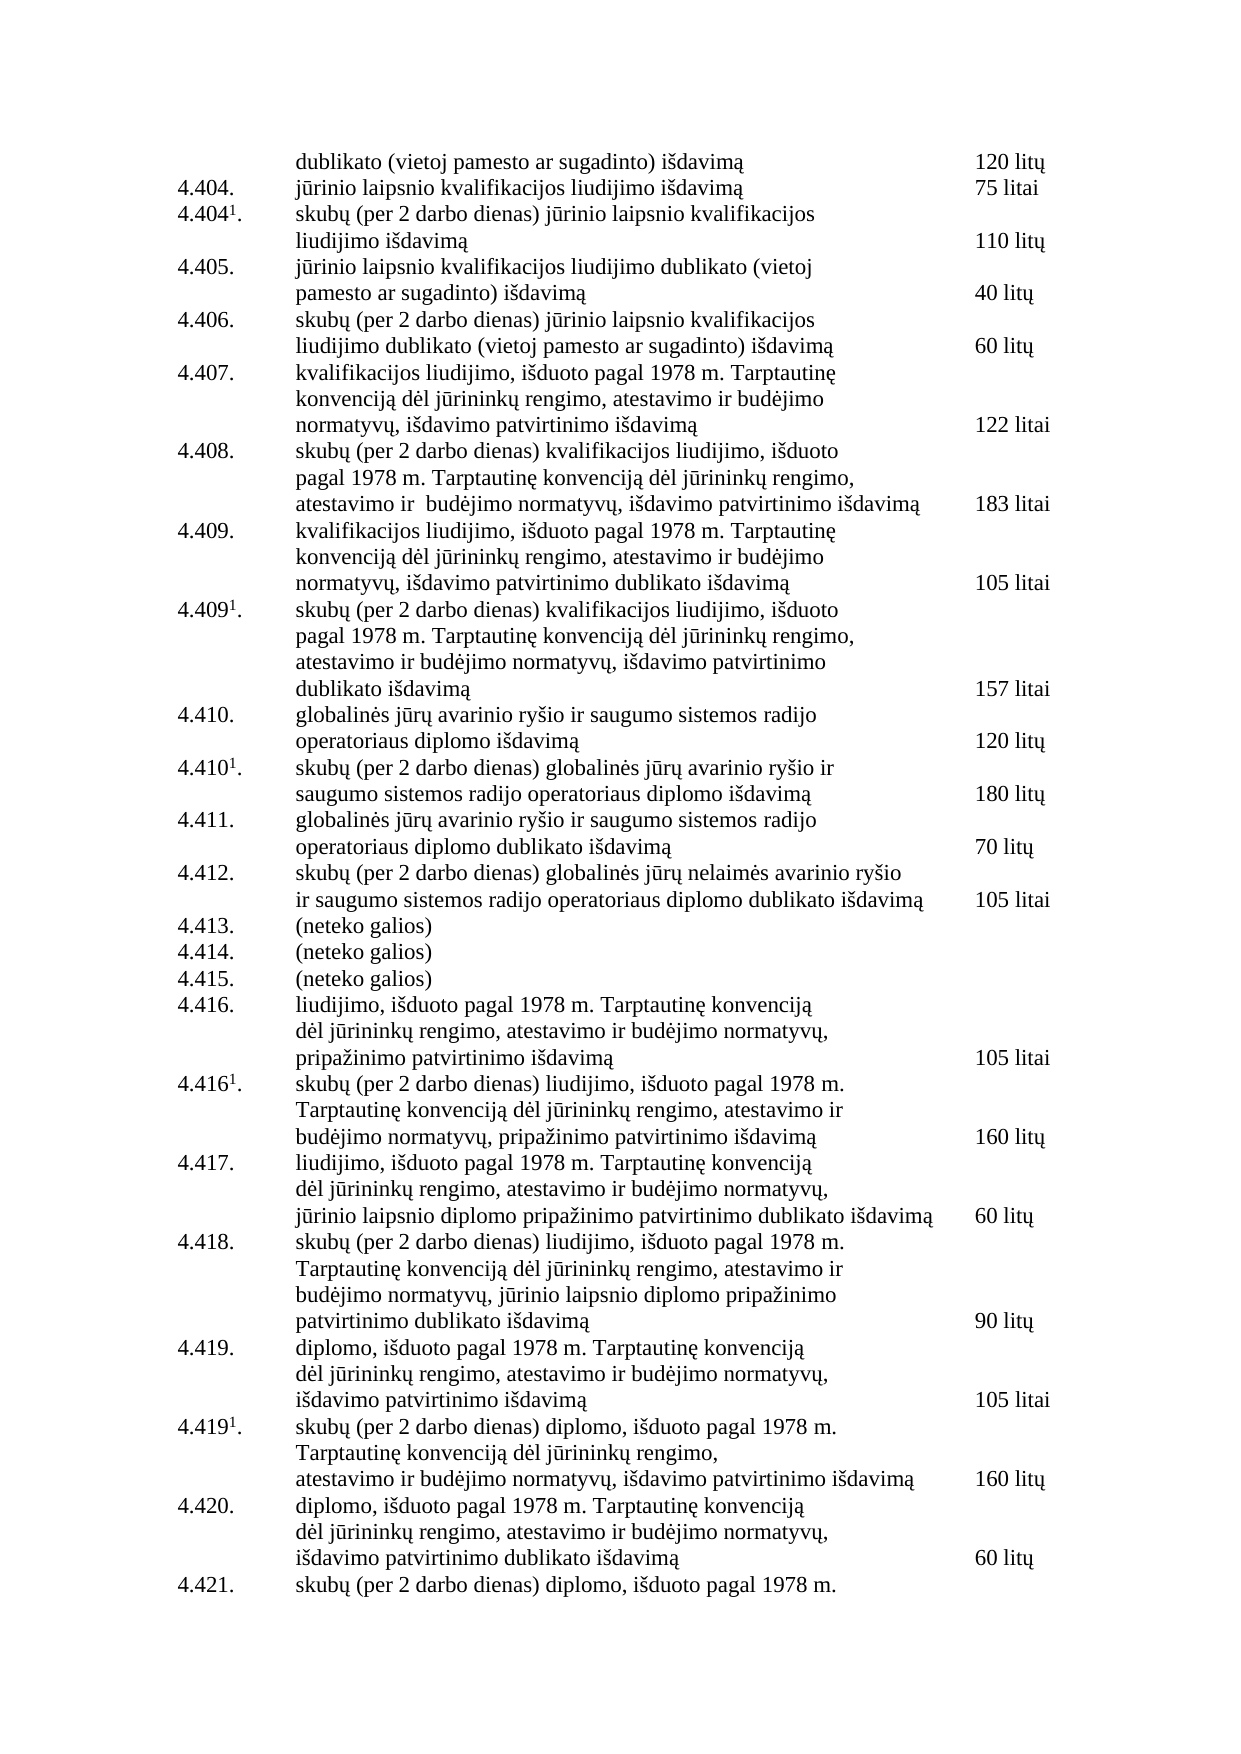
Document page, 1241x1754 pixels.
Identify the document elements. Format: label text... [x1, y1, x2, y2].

text jūrinio laipsnio diplomo pripažinimo patvirtinimo dublikato išdavimą 60 litų [177, 1202, 1122, 1228]
text normatyvų, išdavimo patvirtinimo išdavimą 122 litai [177, 411, 1122, 438]
text 4.413. (neteko galios) [177, 912, 1122, 938]
text patvirtinimo dublikato išdavimą 90 litų [177, 1307, 1122, 1334]
text pagal 1978 m. Tarptautinę konvenciją dėl jūrininkų rengimo, [177, 622, 1122, 648]
text 4.421. skubų (per 2 darbo dienas) diplomo, išduoto pagal 1978 m. [177, 1571, 1122, 1597]
text 4.410. globalinės jūrų avarinio ryšio ir saugumo sistemos radijo [177, 701, 1122, 727]
text operatoriaus diplomo išdavimą 120 litų [177, 727, 1122, 754]
text atestavimo ir budėjimo normatyvų, išdavimo patvirtinimo [177, 648, 1122, 675]
text 4.404. jūrinio laipsnio kvalifikacijos liudijimo išdavimą 75 litai [177, 174, 1122, 200]
text 4.405. jūrinio laipsnio kvalifikacijos liudijimo dublikato (vietoj [177, 253, 1122, 279]
text liudijimo išdavimą 110 litų [177, 227, 1122, 253]
text 4.4101. skubų (per 2 darbo dienas) globalinės jūrų avarinio ryšio ir [177, 754, 1122, 780]
text Tarptautinę konvenciją dėl jūrininkų rengimo, [177, 1439, 1122, 1465]
text normatyvų, išdavimo patvirtinimo dublikato išdavimą 105 litai [177, 569, 1122, 596]
text 4.411. globalinės jūrų avarinio ryšio ir saugumo sistemos radijo [177, 807, 1122, 833]
text 4.4161. skubų (per 2 darbo dienas) liudijimo, išduoto pagal 1978 m. [177, 1070, 1122, 1096]
text 4.408. skubų (per 2 darbo dienas) kvalifikacijos liudijimo, išduoto [177, 438, 1122, 464]
text išdavimo patvirtinimo dublikato išdavimą 60 litų [177, 1544, 1122, 1571]
text 4.414. (neteko galios) [177, 938, 1122, 965]
text operatoriaus diplomo dublikato išdavimą 70 litų [177, 833, 1122, 859]
text 4.420. diplomo, išduoto pagal 1978 m. Tarptautinę konvenciją [177, 1492, 1122, 1518]
text konvenciją dėl jūrininkų rengimo, atestavimo ir budėjimo [177, 385, 1122, 411]
text dublikato išdavimą 157 litai [177, 675, 1122, 701]
text 4.4091. skubų (per 2 darbo dienas) kvalifikacijos liudijimo, išduoto [177, 596, 1122, 622]
text Tarptautinę konvenciją dėl jūrininkų rengimo, atestavimo ir [177, 1254, 1122, 1281]
text budėjimo normatyvų, jūrinio laipsnio diplomo pripažinimo [177, 1281, 1122, 1307]
text 4.4041. skubų (per 2 darbo dienas) jūrinio laipsnio kvalifikacijos [177, 200, 1122, 227]
text 4.4191. skubų (per 2 darbo dienas) diplomo, išduoto pagal 1978 m. [177, 1413, 1122, 1439]
text 4.416. liudijimo, išduoto pagal 1978 m. Tarptautinę konvenciją [177, 991, 1122, 1017]
text 4.418. skubų (per 2 darbo dienas) liudijimo, išduoto pagal 1978 m. [177, 1228, 1122, 1254]
text dėl jūrininkų rengimo, atestavimo ir budėjimo normatyvų, [177, 1360, 1122, 1386]
text dublikato (vietoj pamesto ar sugadinto) išdavimą 120 litų [177, 148, 1122, 174]
text išdavimo patvirtinimo išdavimą 105 litai [177, 1386, 1122, 1413]
text 4.412. skubų (per 2 darbo dienas) globalinės jūrų nelaimės avarinio ryšio [177, 859, 1122, 886]
text pamesto ar sugadinto) išdavimą 40 litų [177, 279, 1122, 306]
text 4.417. liudijimo, išduoto pagal 1978 m. Tarptautinę konvenciją [177, 1149, 1122, 1176]
text saugumo sistemos radijo operatoriaus diplomo išdavimą 180 litų [177, 780, 1122, 807]
text konvenciją dėl jūrininkų rengimo, atestavimo ir budėjimo [177, 543, 1122, 569]
text 4.419. diplomo, išduoto pagal 1978 m. Tarptautinę konvenciją [177, 1334, 1122, 1360]
text Tarptautinę konvenciją dėl jūrininkų rengimo, atestavimo ir [177, 1096, 1122, 1123]
text 4.409. kvalifikacijos liudijimo, išduoto pagal 1978 m. Tarptautinę [177, 517, 1122, 543]
text budėjimo normatyvų, pripažinimo patvirtinimo išdavimą 160 litų [177, 1123, 1122, 1149]
text ir saugumo sistemos radijo operatoriaus diplomo dublikato išdavimą 105 litai [177, 886, 1122, 912]
text 4.406. skubų (per 2 darbo dienas) jūrinio laipsnio kvalifikacijos [177, 306, 1122, 332]
text 4.415. (neteko galios) [177, 965, 1122, 991]
text atestavimo ir budėjimo normatyvų, išdavimo patvirtinimo išdavimą 183 litai [177, 490, 1122, 517]
text atestavimo ir budėjimo normatyvų, išdavimo patvirtinimo išdavimą 160 litų [177, 1465, 1122, 1492]
text dėl jūrininkų rengimo, atestavimo ir budėjimo normatyvų, [177, 1176, 1122, 1202]
text dėl jūrininkų rengimo, atestavimo ir budėjimo normatyvų, [177, 1017, 1122, 1044]
text liudijimo dublikato (vietoj pamesto ar sugadinto) išdavimą 60 litų [177, 332, 1122, 358]
text pagal 1978 m. Tarptautinę konvenciją dėl jūrininkų rengimo, [177, 464, 1122, 490]
text pripažinimo patvirtinimo išdavimą 105 litai [177, 1044, 1122, 1070]
text dėl jūrininkų rengimo, atestavimo ir budėjimo normatyvų, [177, 1518, 1122, 1544]
text 4.407. kvalifikacijos liudijimo, išduoto pagal 1978 m. Tarptautinę [177, 358, 1122, 385]
